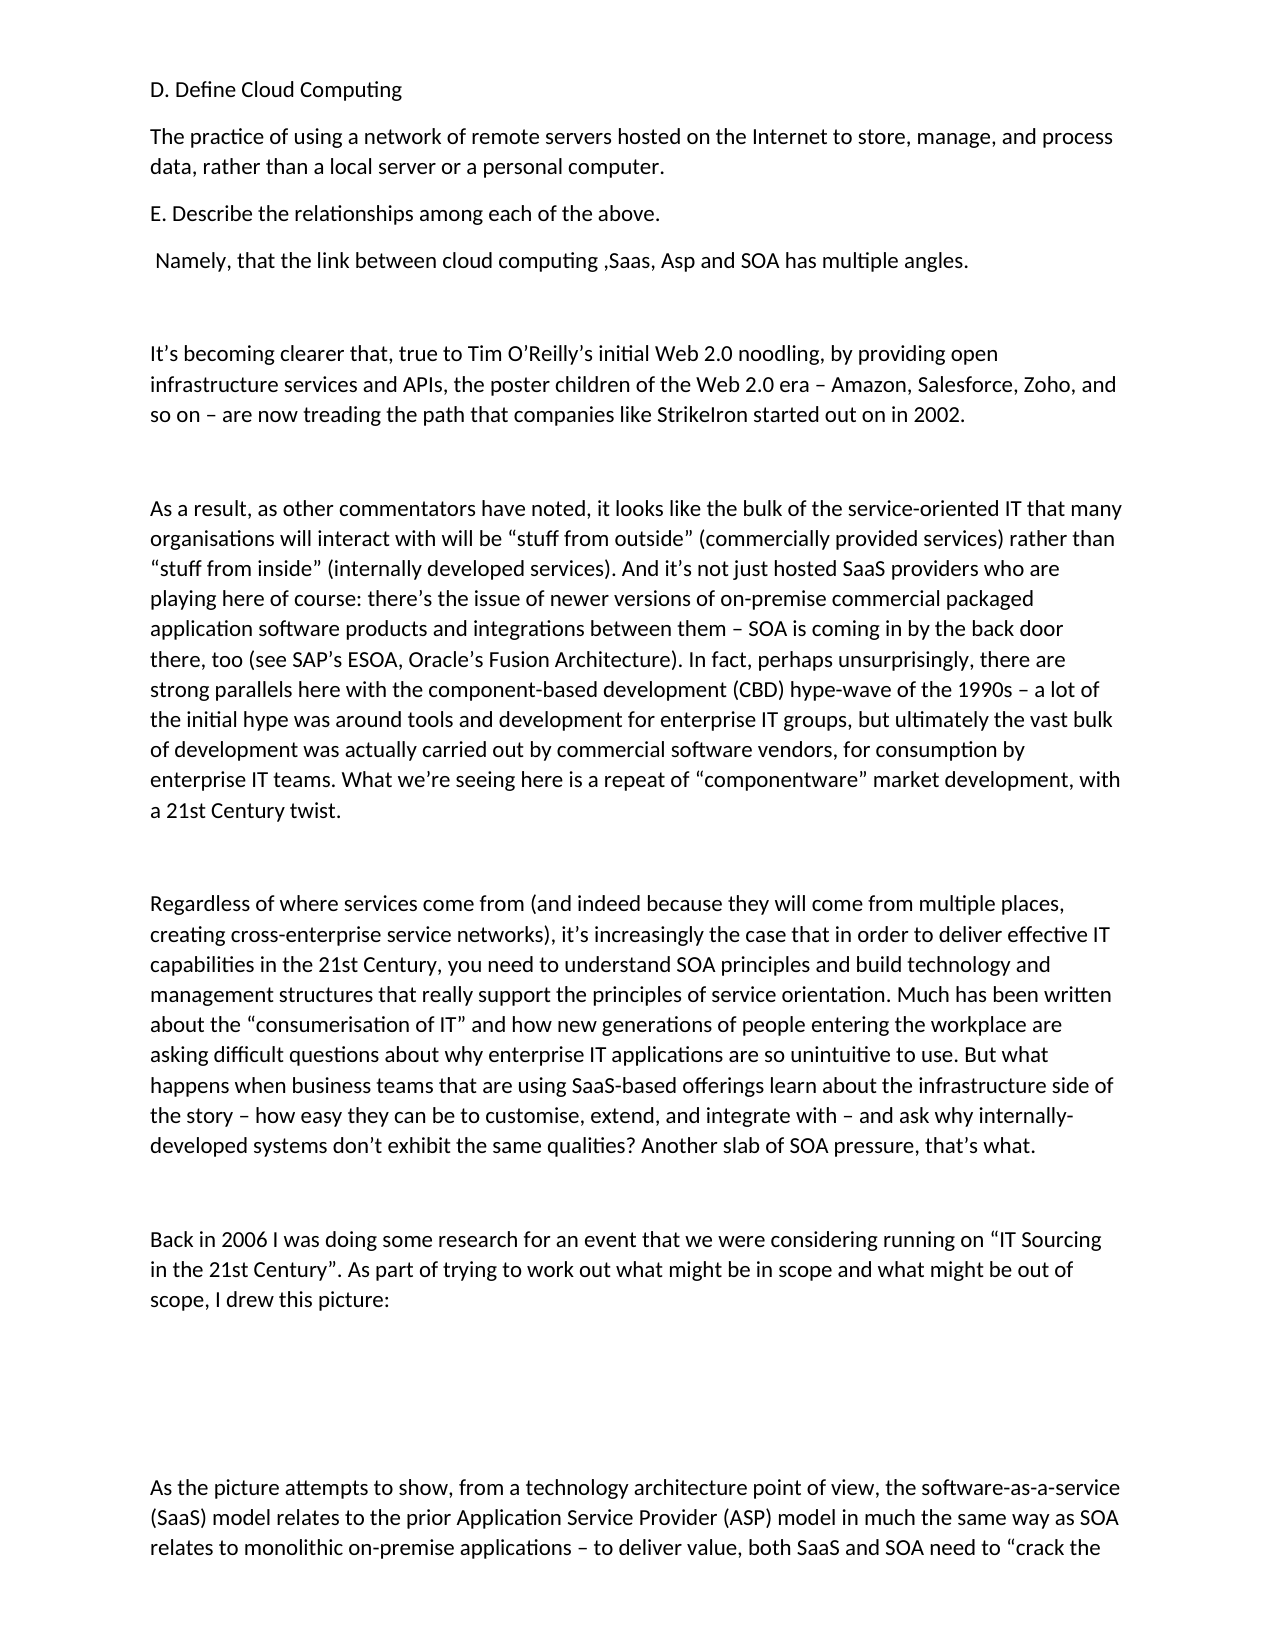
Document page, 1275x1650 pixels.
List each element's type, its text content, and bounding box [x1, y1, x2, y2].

text E. Describe the relationships among each of the above. [150, 199, 1125, 227]
text Back in 2006 I was doing some research for an event that we were considering running on “IT Sourcing in the 21st Century”. As part of trying to work out what might be in scope and what might be out of scope, I drew this picture: [150, 1225, 1125, 1313]
text The practice of using a network of remote servers hosted on the Internet to store, manage, and process data, rather than a local server or a personal computer. [150, 122, 1125, 180]
text Namely, that the link between cloud computing ,Saas, Asp and SOA has multiple angles. [150, 246, 1125, 274]
text D. Define Cloud Computing [150, 75, 1125, 103]
text It’s becoming clearer that, true to Tim O’Reilly’s initial Web 2.0 noodling, by providing open infrastructure services and APIs, the poster children of the Web 2.0 era – Amazon, Salesforce, Zoho, and so on – are now treading the path that companies like StrikeIron started out on in 2002. [150, 339, 1125, 428]
text As a result, as other commentators have noted, it looks like the bulk of the service-oriented IT that many organisations will interact with will be “stuff from outside” (commercially provided services) rather than “stuff from inside” (internally developed services). And it’s not just hosted SaaS providers who are playing here of course: there’s the issue of newer versions of on-premise commercial packaged application software products and integrations between them – SOA is coming in by the back door there, too (see SAP’s ESOA, Oracle’s Fusion Architecture). In fact, perhaps unsurprisingly, there are strong parallels here with the component-based development (CBD) hype-wave of the 1990s – a lot of the initial hype was around tools and development for enterprise IT groups, but ultimately the vast bulk of development was actually carried out by commercial software vendors, for consumption by enterprise IT teams. What we’re seeing here is a repeat of “componentware” market development, with a 21st Century twist. [150, 494, 1125, 824]
text Regardless of where services come from (and indeed because they will come from multiple places, creating cross-enterprise service networks), it’s increasingly the case that in order to deliver effective IT capabilities in the 21st Century, you need to understand SOA principles and build technology and management structures that really support the principles of service orientation. Much has been written about the “consumerisation of IT” and how new generations of people entering the workplace are asking difficult questions about why enterprise IT applications are so unintuitive to use. But what happens when business teams that are using SaaS-based offerings learn about the infrastructure side of the story – how easy they can be to customise, extend, and integrate with – and ask why internally-developed systems don’t exhibit the same qualities? Another slab of SOA pressure, that’s what. [150, 889, 1125, 1159]
text As the picture attempts to show, from a technology architecture point of view, the software-as-a-service (SaaS) model relates to the prior Application Service Provider (ASP) model in much the same way as SOA relates to monolithic on-premise applications – to deliver value, both SaaS and SOA need to “crack the [150, 1473, 1125, 1561]
